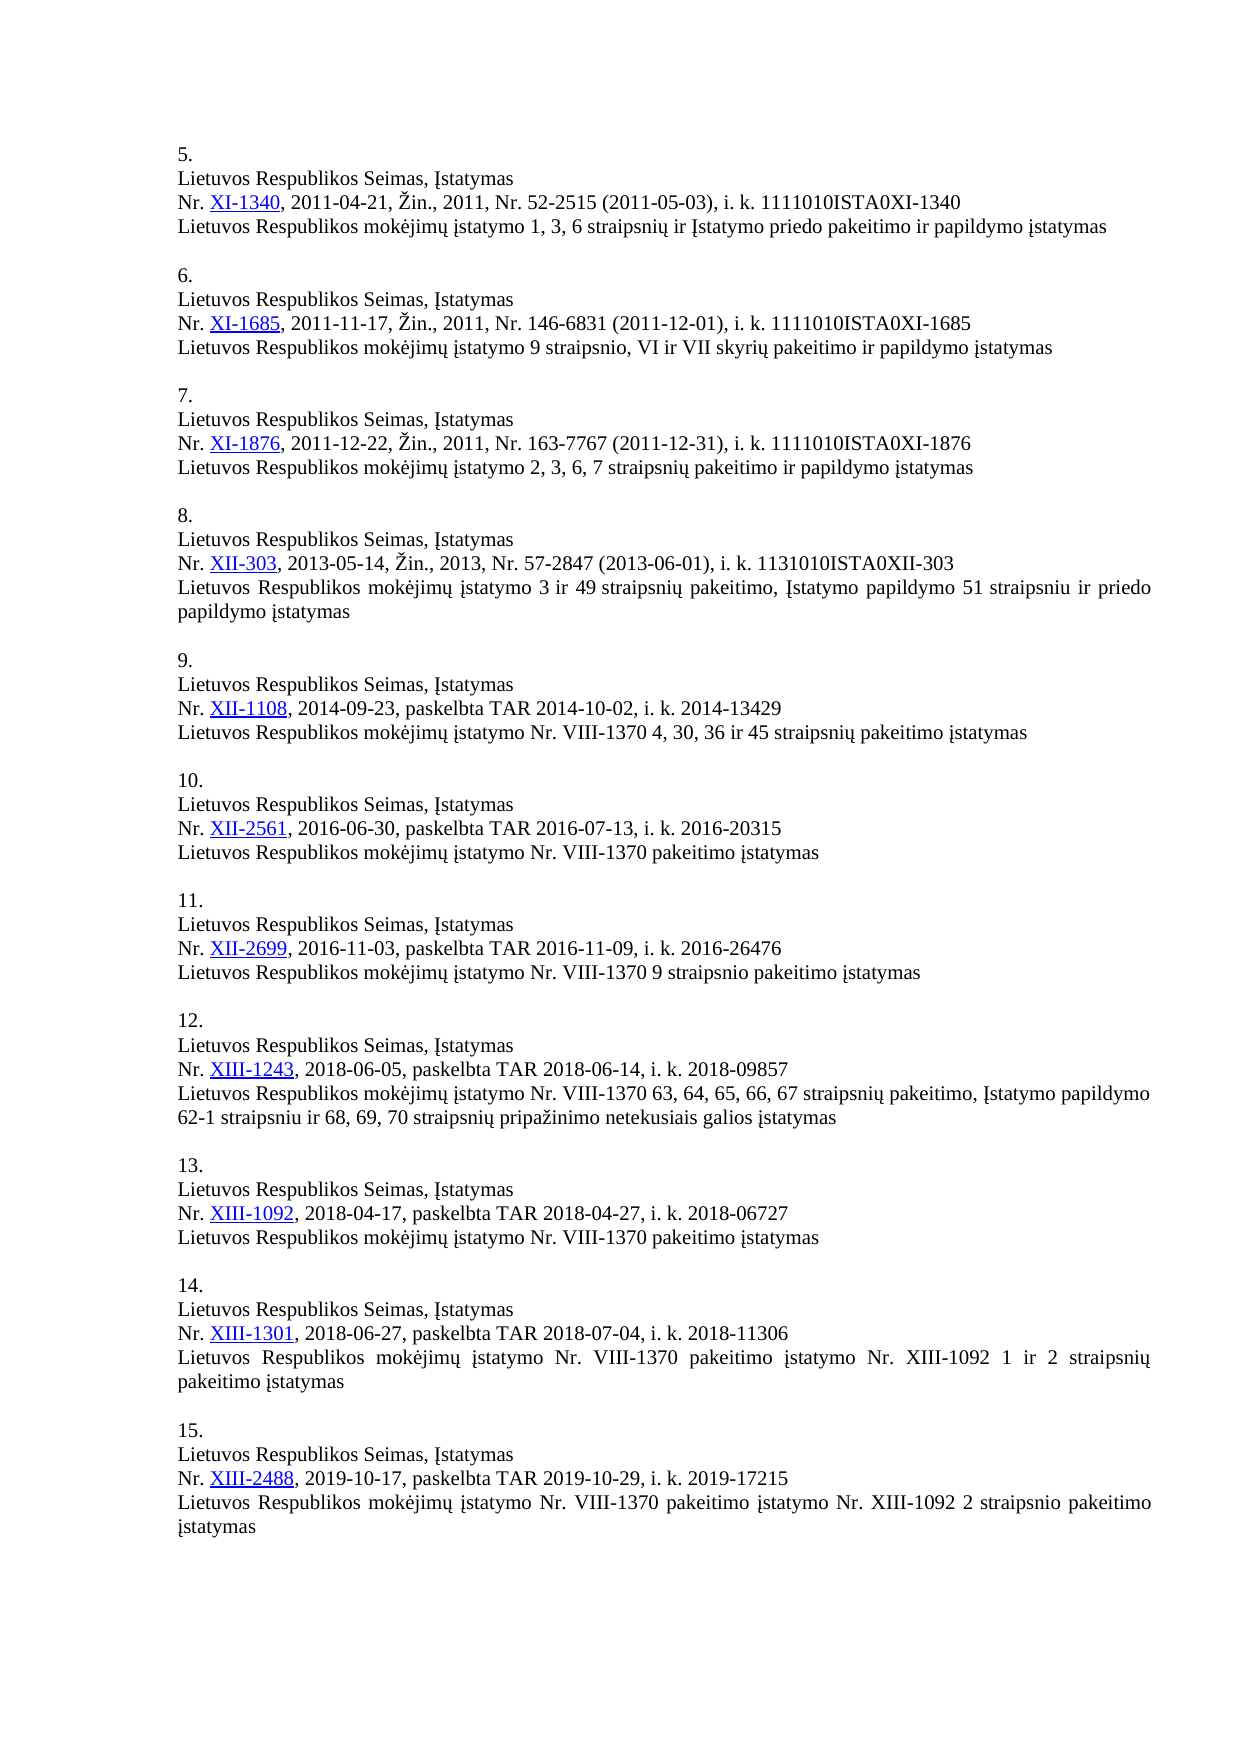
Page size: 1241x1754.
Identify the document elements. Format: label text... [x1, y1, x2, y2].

text Lietuvos Respublikos mokėjimų įstatymo 3 ir 49 straipsnių pakeitimo, Įstatymo papildymo 51 straipsniu ir priedo papildymo įstatymas [177, 575, 1152, 623]
text Nr. XII-303, 2013-05-14, Žin., 2013, Nr. 57-2847 (2013-06-01), i. k. 1131010ISTA0XII-303 [177, 551, 1152, 575]
text 7. [177, 383, 1152, 407]
text Lietuvos Respublikos mokėjimų įstatymo Nr. VIII-1370 4, 30, 36 ir 45 straipsnių pakeitimo įstatymas [177, 720, 1152, 744]
text 6. [177, 262, 1152, 287]
text Lietuvos Respublikos mokėjimų įstatymo Nr. VIII-1370 pakeitimo įstatymas [177, 840, 1152, 864]
text 12. [177, 1008, 1152, 1032]
text Lietuvos Respublikos Seimas, Įstatymas [177, 1177, 1152, 1201]
text 5. [177, 142, 1152, 166]
text Lietuvos Respublikos Seimas, Įstatymas [177, 1297, 1152, 1321]
text Lietuvos Respublikos mokėjimų įstatymo Nr. VIII-1370 pakeitimo įstatymo Nr. XIII-1092 2 straipsnio pakeitimo įstatymas [177, 1490, 1152, 1538]
text 13. [177, 1153, 1152, 1177]
text Nr. XI-1340, 2011-04-21, Žin., 2011, Nr. 52-2515 (2011-05-03), i. k. 1111010ISTA0XI-1340 [177, 190, 1152, 214]
text Nr. XIII-1092, 2018-04-17, paskelbta TAR 2018-04-27, i. k. 2018-06727 [177, 1201, 1152, 1225]
text Nr. XI-1876, 2011-12-22, Žin., 2011, Nr. 163-7767 (2011-12-31), i. k. 1111010ISTA0XI-1876 [177, 431, 1152, 455]
text Nr. XII-1108, 2014-09-23, paskelbta TAR 2014-10-02, i. k. 2014-13429 [177, 696, 1152, 720]
text Lietuvos Respublikos Seimas, Įstatymas [177, 672, 1152, 696]
text Lietuvos Respublikos mokėjimų įstatymo Nr. VIII-1370 pakeitimo įstatymas [177, 1225, 1152, 1249]
text Lietuvos Respublikos mokėjimų įstatymo 1, 3, 6 straipsnių ir Įstatymo priedo pakeitimo ir papildymo įstatymas [177, 214, 1152, 238]
text Lietuvos Respublikos Seimas, Įstatymas [177, 166, 1152, 190]
text Nr. XIII-1301, 2018-06-27, paskelbta TAR 2018-07-04, i. k. 2018-11306 [177, 1321, 1152, 1345]
text Lietuvos Respublikos Seimas, Įstatymas [177, 527, 1152, 551]
text Lietuvos Respublikos Seimas, Įstatymas [177, 287, 1152, 311]
text Nr. XII-2561, 2016-06-30, paskelbta TAR 2016-07-13, i. k. 2016-20315 [177, 816, 1152, 840]
text 11. [177, 888, 1152, 912]
text Lietuvos Respublikos Seimas, Įstatymas [177, 1442, 1152, 1466]
text Lietuvos Respublikos mokėjimų įstatymo 2, 3, 6, 7 straipsnių pakeitimo ir papildymo įstatymas [177, 455, 1152, 479]
text Lietuvos Respublikos mokėjimų įstatymo Nr. VIII-1370 9 straipsnio pakeitimo įstatymas [177, 960, 1152, 984]
text Lietuvos Respublikos mokėjimų įstatymo Nr. VIII-1370 63, 64, 65, 66, 67 straipsnių pakeitimo, Įstatymo papildymo 62-1 straipsniu ir 68, 69, 70 straipsnių pripažinimo netekusiais galios įstatymas [177, 1081, 1152, 1129]
text Lietuvos Respublikos Seimas, Įstatymas [177, 792, 1152, 816]
text 8. [177, 503, 1152, 527]
text 10. [177, 768, 1152, 792]
text Lietuvos Respublikos mokėjimų įstatymo Nr. VIII-1370 pakeitimo įstatymo Nr. XIII-1092 1 ir 2 straipsnių pakeitimo įstatymas [177, 1345, 1152, 1393]
text Nr. XIII-2488, 2019-10-17, paskelbta TAR 2019-10-29, i. k. 2019-17215 [177, 1466, 1152, 1490]
text Lietuvos Respublikos Seimas, Įstatymas [177, 1032, 1152, 1057]
text Lietuvos Respublikos Seimas, Įstatymas [177, 912, 1152, 936]
text Lietuvos Respublikos Seimas, Įstatymas [177, 407, 1152, 431]
text 14. [177, 1273, 1152, 1297]
text Nr. XII-2699, 2016-11-03, paskelbta TAR 2016-11-09, i. k. 2016-26476 [177, 936, 1152, 960]
text Lietuvos Respublikos mokėjimų įstatymo 9 straipsnio, VI ir VII skyrių pakeitimo ir papildymo įstatymas [177, 335, 1152, 359]
text Nr. XIII-1243, 2018-06-05, paskelbta TAR 2018-06-14, i. k. 2018-09857 [177, 1057, 1152, 1081]
text Nr. XI-1685, 2011-11-17, Žin., 2011, Nr. 146-6831 (2011-12-01), i. k. 1111010ISTA0XI-1685 [177, 311, 1152, 335]
text 15. [177, 1417, 1152, 1442]
text 9. [177, 647, 1152, 672]
